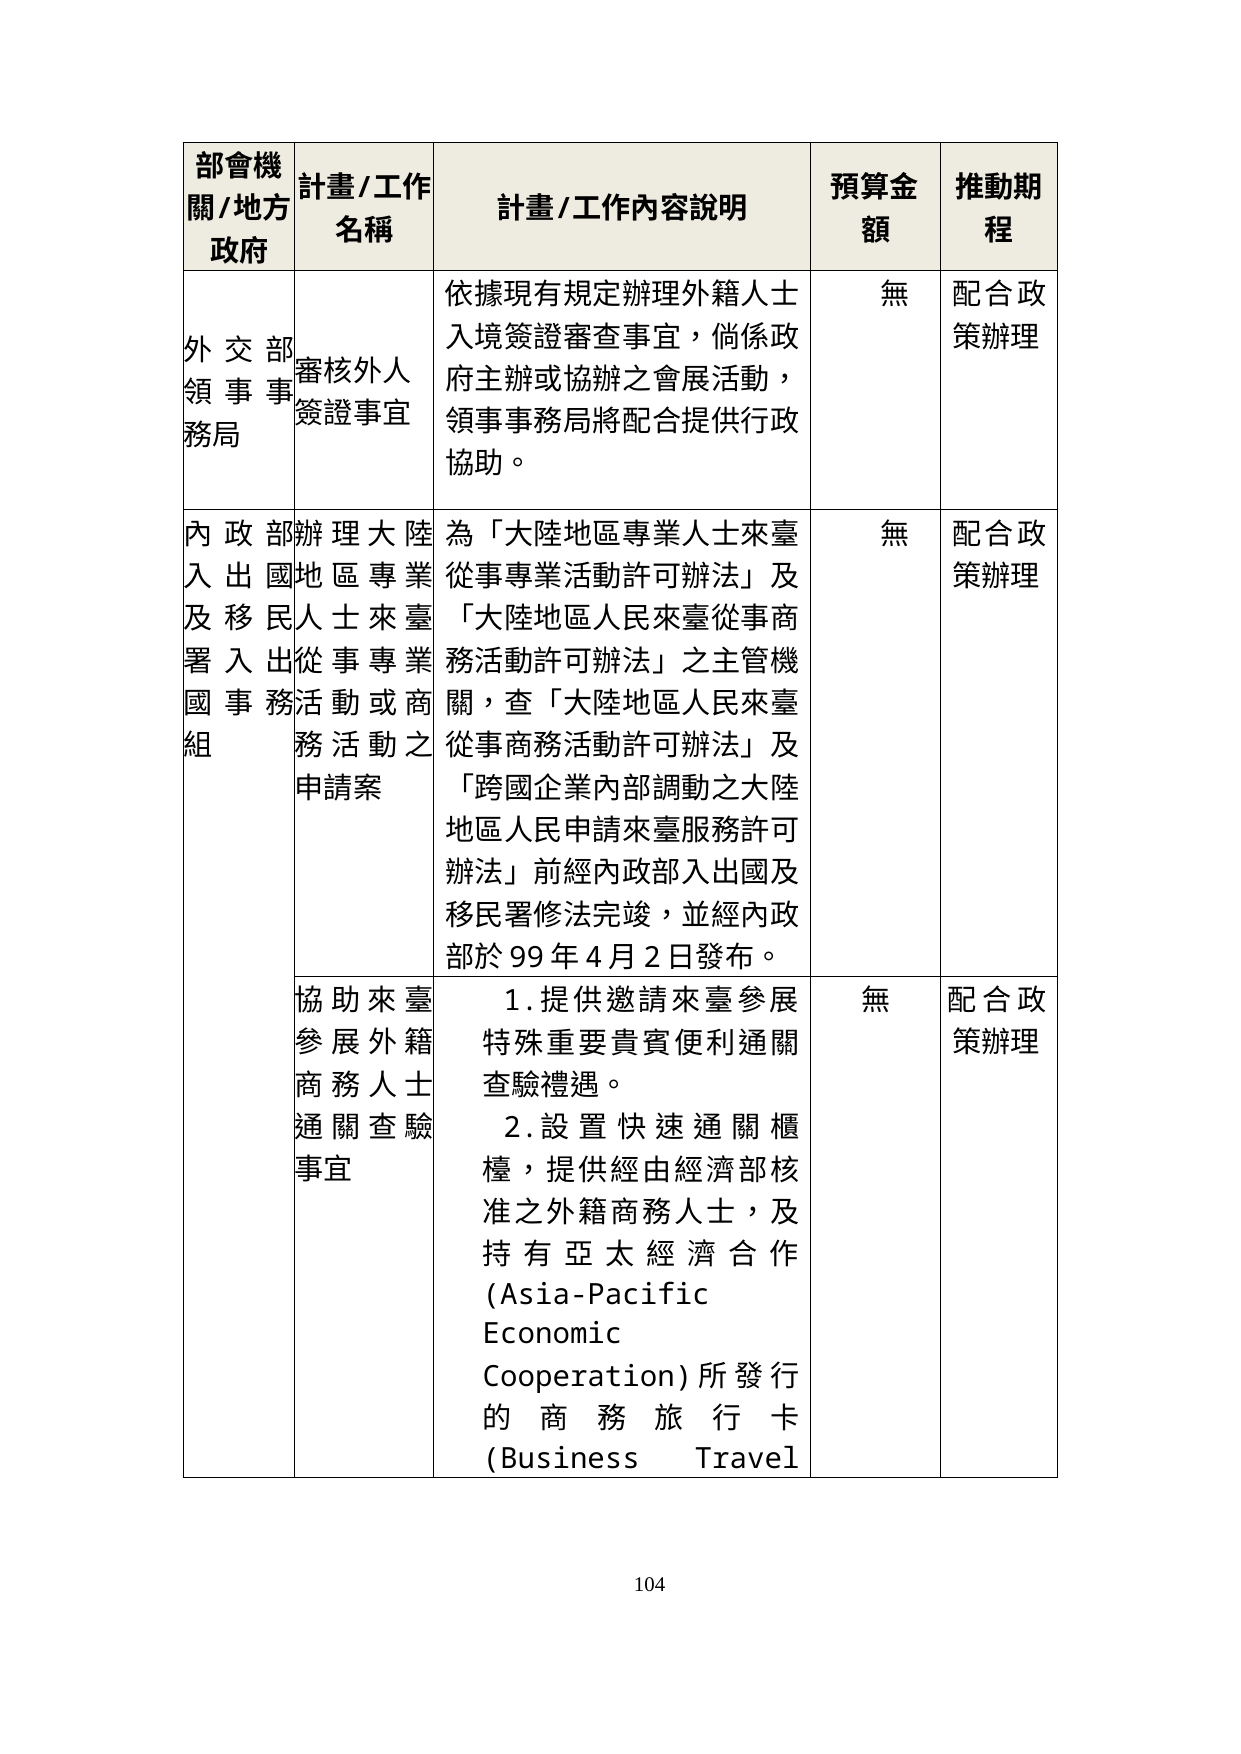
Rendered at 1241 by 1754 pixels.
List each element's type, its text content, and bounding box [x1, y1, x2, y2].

table_cell 無 [811, 977, 940, 1477]
table_cell 為「大陸地區專業人士來臺從事專業活動許可辦法」及「大陸地區人民來臺從事商務活動許可辦法」之主管機關，查「大陸地區人民來臺從事商務活動許可辦法」及「跨國企業內部調動之大陸地區人民申請來臺服務許可辦法」前經內政部入出國及移民署修法完竣，並經內政部於99年4月2日發布。 [434, 510, 810, 976]
table_cell 內政部入出國及移民署入出國事務組 [184, 510, 294, 1477]
table_header 預算金額 [811, 143, 940, 270]
table_cell 配合政策辦理 [941, 977, 1057, 1477]
table_cell 外交部領事事務局 [184, 271, 294, 509]
table_cell 協助來臺參展外籍商務人士通關查驗事宜 [295, 977, 433, 1477]
table_cell 無 [811, 510, 940, 976]
table_cell 依據現有規定辦理外籍人士入境簽證審查事宜，倘係政府主辦或協辦之會展活動，領事事務局將配合提供行政協助。 [434, 271, 810, 509]
table_header 計畫/工作內容說明 [434, 143, 810, 270]
table_cell 辦理大陸地區專業人士來臺從事專業活動或商務活動之申請案 [295, 510, 433, 976]
table_cell 無 [811, 271, 940, 509]
table_header 推動期程 [941, 143, 1057, 270]
table_cell 提供邀請來臺參展特殊重要貴賓便利通關查驗禮遇。 設置快速通關櫃檯，提供經由經濟部核准之外籍商務人士，及持有亞太經濟合作(Asia-Pacific Economic Cooperation)所發行的商務旅行卡(Business Travel [434, 977, 810, 1477]
table_cell 配合政策辦理 [941, 510, 1057, 976]
table_cell 配合政策辦理 [941, 271, 1057, 509]
table_cell 審核外人簽證事宜 [295, 271, 433, 509]
table_header 部會機關/地方政府 [184, 143, 294, 270]
table_header 計畫/工作名稱 [295, 143, 433, 270]
